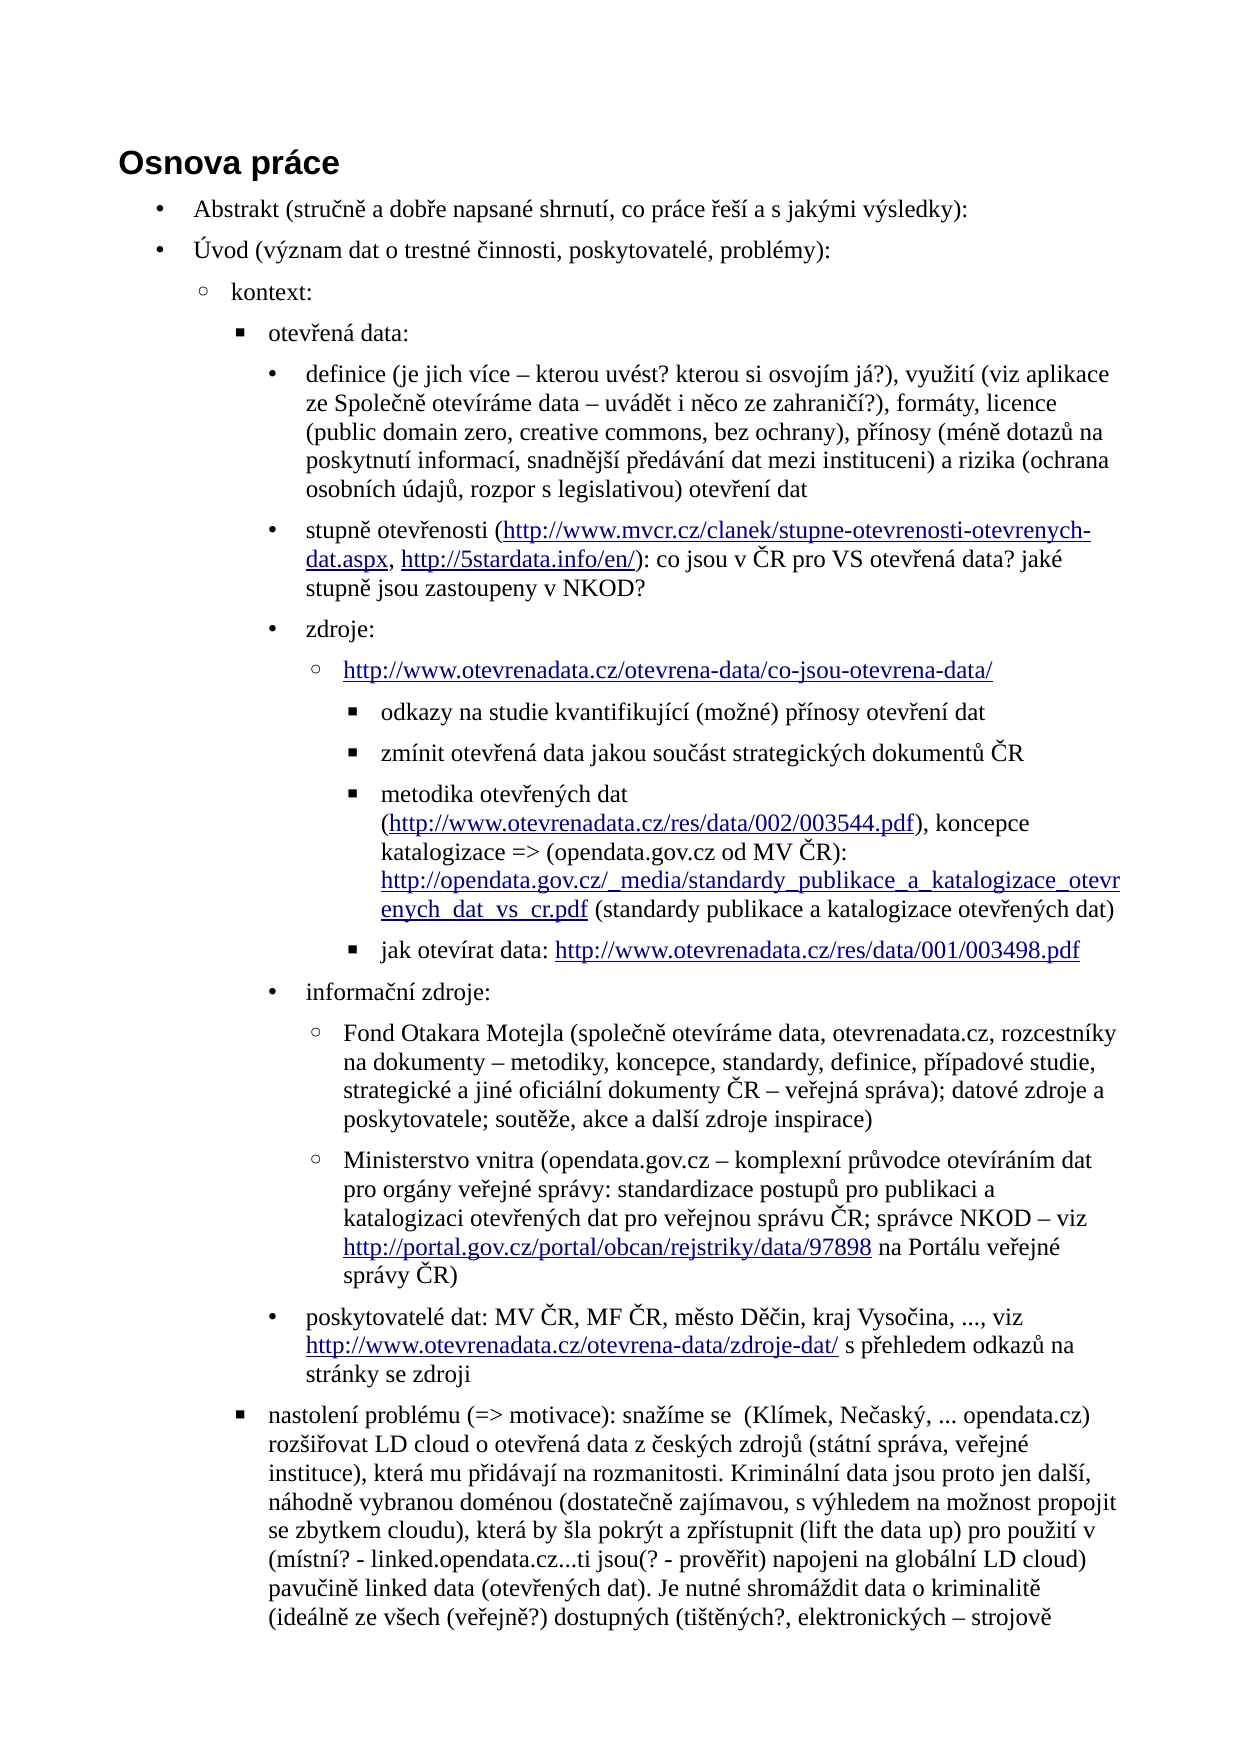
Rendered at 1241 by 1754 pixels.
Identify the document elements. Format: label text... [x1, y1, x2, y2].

list poskytovatelé dat: MV ČR, MF ČR, město Děčin, kraj Vysočina, ..., viz http://www.otevrenadata.cz/otevrena-data/zdroje-dat/ s přehledem odkazů na stránky se zdroji [268, 1302, 1122, 1388]
list Ministerstvo vnitra (opendata.gov.cz – komplexní průvodce otevíráním dat pro orgány veřejné správy: standardizace postupů pro publikaci a katalogizaci otevřených dat pro veřejnou správu ČR; správce NKOD – viz http://portal.gov.cz/portal/obcan/rejstriky/data/97898 na Portálu veřejné správy ČR) [306, 1146, 1122, 1289]
list odkazy na studie kvantifikující (možné) přínosy otevření dat [343, 697, 1122, 726]
subtitle Osnova práce [118, 143, 1122, 182]
list nastolení problému (=> motivace): snažíme se (Klímek, Nečaský, ... opendata.cz) rozšiřovat LD cloud o otevřená data z českých zdrojů (státní správa, veřejné instituce), která mu přidávají na rozmanitosti. Kriminální data jsou proto jen další, náhodně vybranou doménou (dostatečně zajímavou, s výhledem na možnost propojit se zbytkem cloudu), která by šla pokrýt a zpřístupnit (lift the data up) pro použití v (místní? - linked.opendata.cz...ti jsou(? - prověřit) napojeni na globální LD cloud) pavučině linked data (otevřených dat). Je nutné shromáždit data o kriminalitě (ideálně ze všech (veřejně?) dostupných (tištěných?, elektronických – strojově [231, 1401, 1122, 1631]
list otevřená data: [231, 318, 1122, 347]
list http://www.otevrenadata.cz/otevrena-data/co-jsou-otevrena-data/ [306, 656, 1122, 684]
list definice (je jich více – kterou uvést? kterou si osvojím já?), využití (viz aplikace ze Společně otevíráme data – uvádět i něco ze zahraničí?), formáty, licence (public domain zero, creative commons, bez ochrany), přínosy (méně dotazů na poskytnutí informací, snadnější předávání dat mezi instituceni) a rizika (ochrana osobních údajů, rozpor s legislativou) otevření dat [268, 359, 1122, 503]
list zmínit otevřená data jakou součást strategických dokumentů ČR [343, 738, 1122, 767]
list Úvod (význam dat o trestné činnosti, poskytovatelé, problémy): [156, 236, 1122, 264]
list Abstrakt (stručně a dobře napsané shrnutí, co práce řeší a s jakými výsledky): [156, 194, 1122, 223]
list informační zdroje: [268, 977, 1122, 1006]
list Fond Otakara Motejla (společně otevíráme data, otevrenadata.cz, rozcestníky na dokumenty – metodiky, koncepce, standardy, definice, případové studie, strategické a jiné oficiální dokumenty ČR – veřejná správa); datové zdroje a poskytovatele; soutěže, akce a další zdroje inspirace) [306, 1018, 1122, 1133]
list metodika otevřených dat (http://www.otevrenadata.cz/res/data/002/003544.pdf), koncepce katalogizace => (opendata.gov.cz od MV ČR): http://opendata.gov.cz/_media/standardy_publikace_a_katalogizace_otevrenych_dat_vs_cr.pdf (standardy publikace a katalogizace otevřených dat) [343, 779, 1122, 923]
list zdroje: [268, 614, 1122, 643]
list kontext: [193, 277, 1122, 306]
list stupně otevřenosti (http://www.mvcr.cz/clanek/stupne-otevrenosti-otevrenych-dat.aspx, http://5stardata.info/en/): co jsou v ČR pro VS otevřená data? jaké stupně jsou zastoupeny v NKOD? [268, 516, 1122, 602]
list jak otevírat data: http://www.otevrenadata.cz/res/data/001/003498.pdf [343, 936, 1122, 964]
